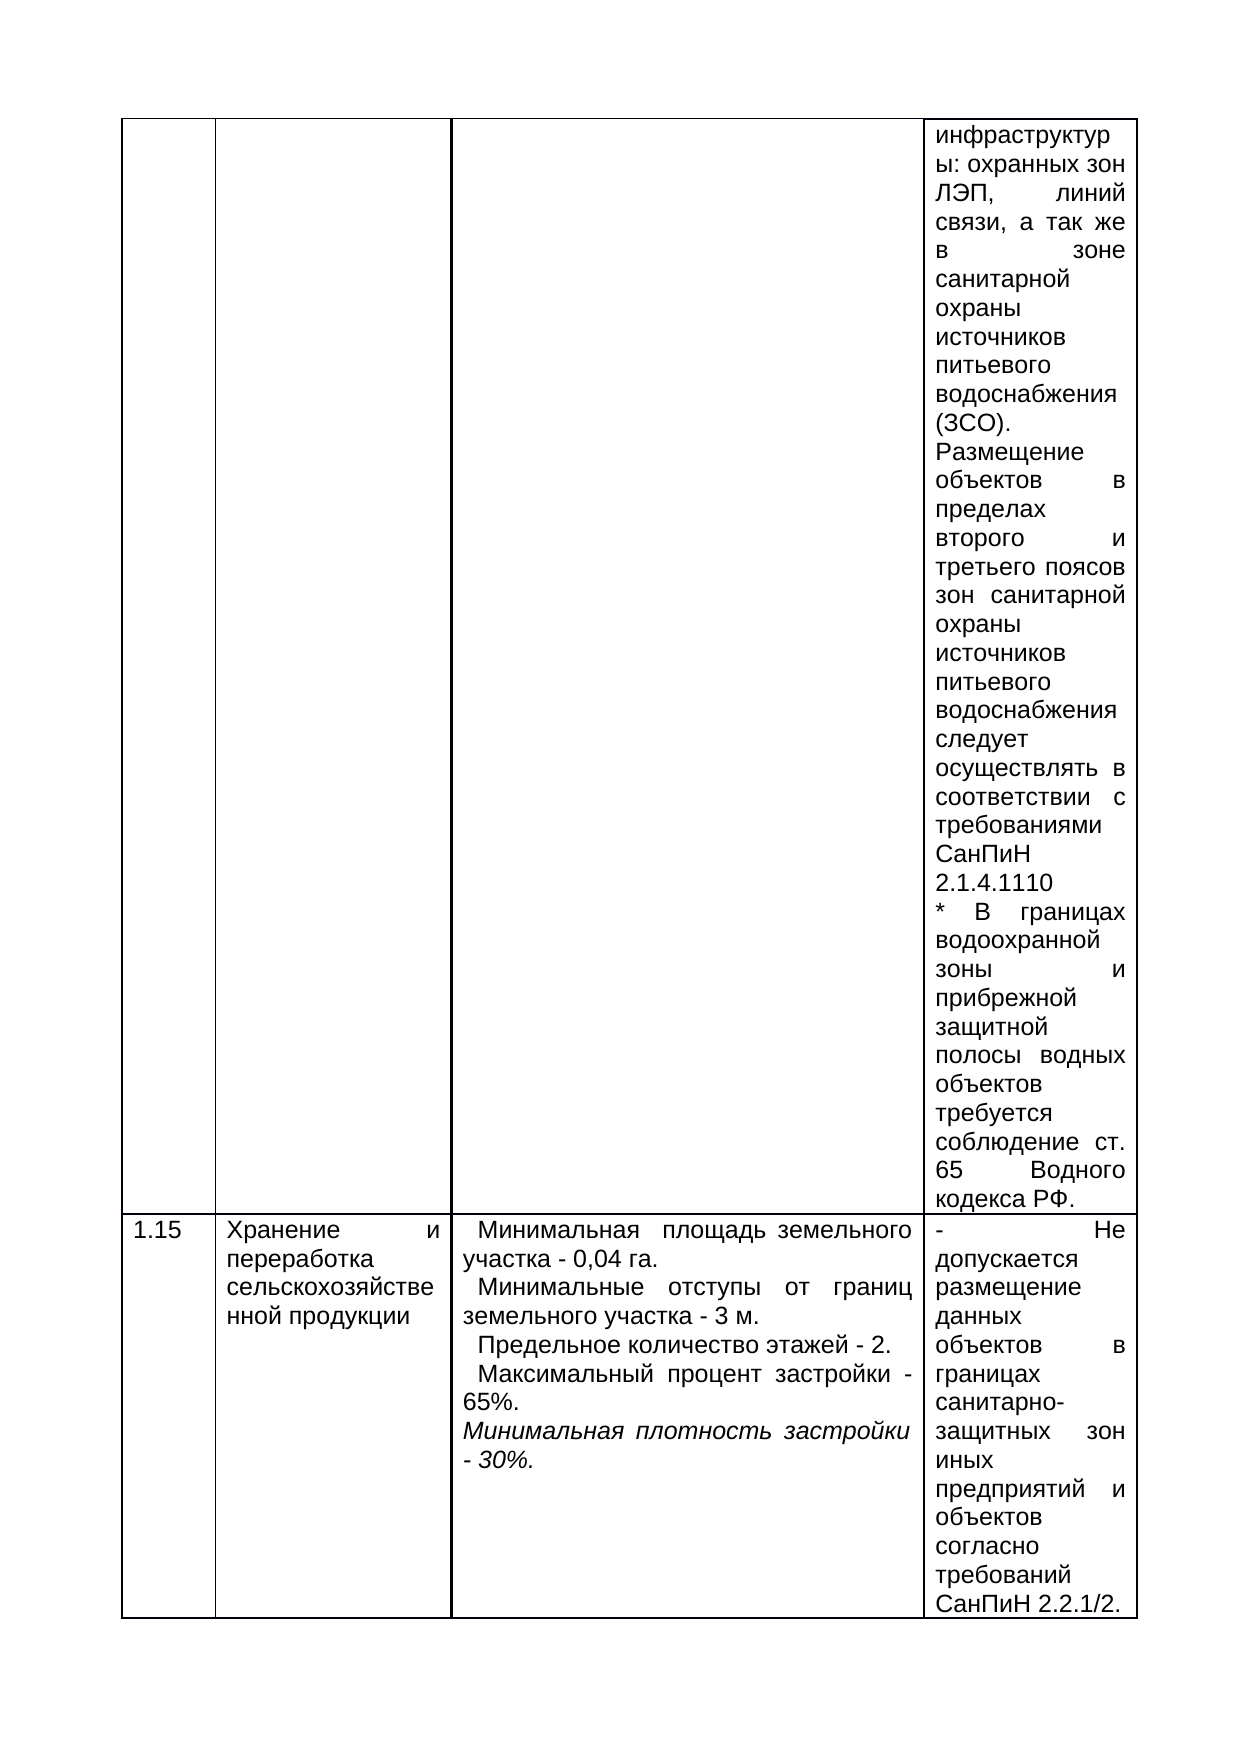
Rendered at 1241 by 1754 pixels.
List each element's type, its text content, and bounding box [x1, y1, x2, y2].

table_cell [123, 119, 215, 1213]
table_cell 1.15 [123, 1215, 215, 1617]
table_cell инфраструктуры: охранных зон ЛЭП, линий связи, а так же в зоне санитарной охраны источников питьевого водоснабжения (ЗСО). Размещение объектов в пределах второго и третьего поясов зон санитарной охраны источников питьевого водоснабжения следует осуществлять в соответствии с требованиями СанПиН 2.1.4.1110 * В границах водоохранной зоны и прибрежной защитной полосы водных объектов требуется соблюдение ст. 65 Водного кодекса РФ. [925, 120, 1136, 1213]
table_cell [216, 119, 450, 1213]
table_cell Хранение и переработка сельскохозяйственной продукции [216, 1215, 450, 1617]
table_cell [453, 119, 923, 1213]
table_cell Минимальная площадь земельного участка - 0,04 га. Минимальные отступы от границ земельного участка - 3 м. Предельное количество этажей - 2. Максимальный процент застройки - 65%. Минимальная плотность застройки - 30%. [453, 1215, 923, 1617]
table_cell - Не допускается размещение данных объектов в границах санитарно-защитных зон иных предприятий и объектов согласно требований СанПиН 2.2.1/2. [925, 1215, 1136, 1617]
